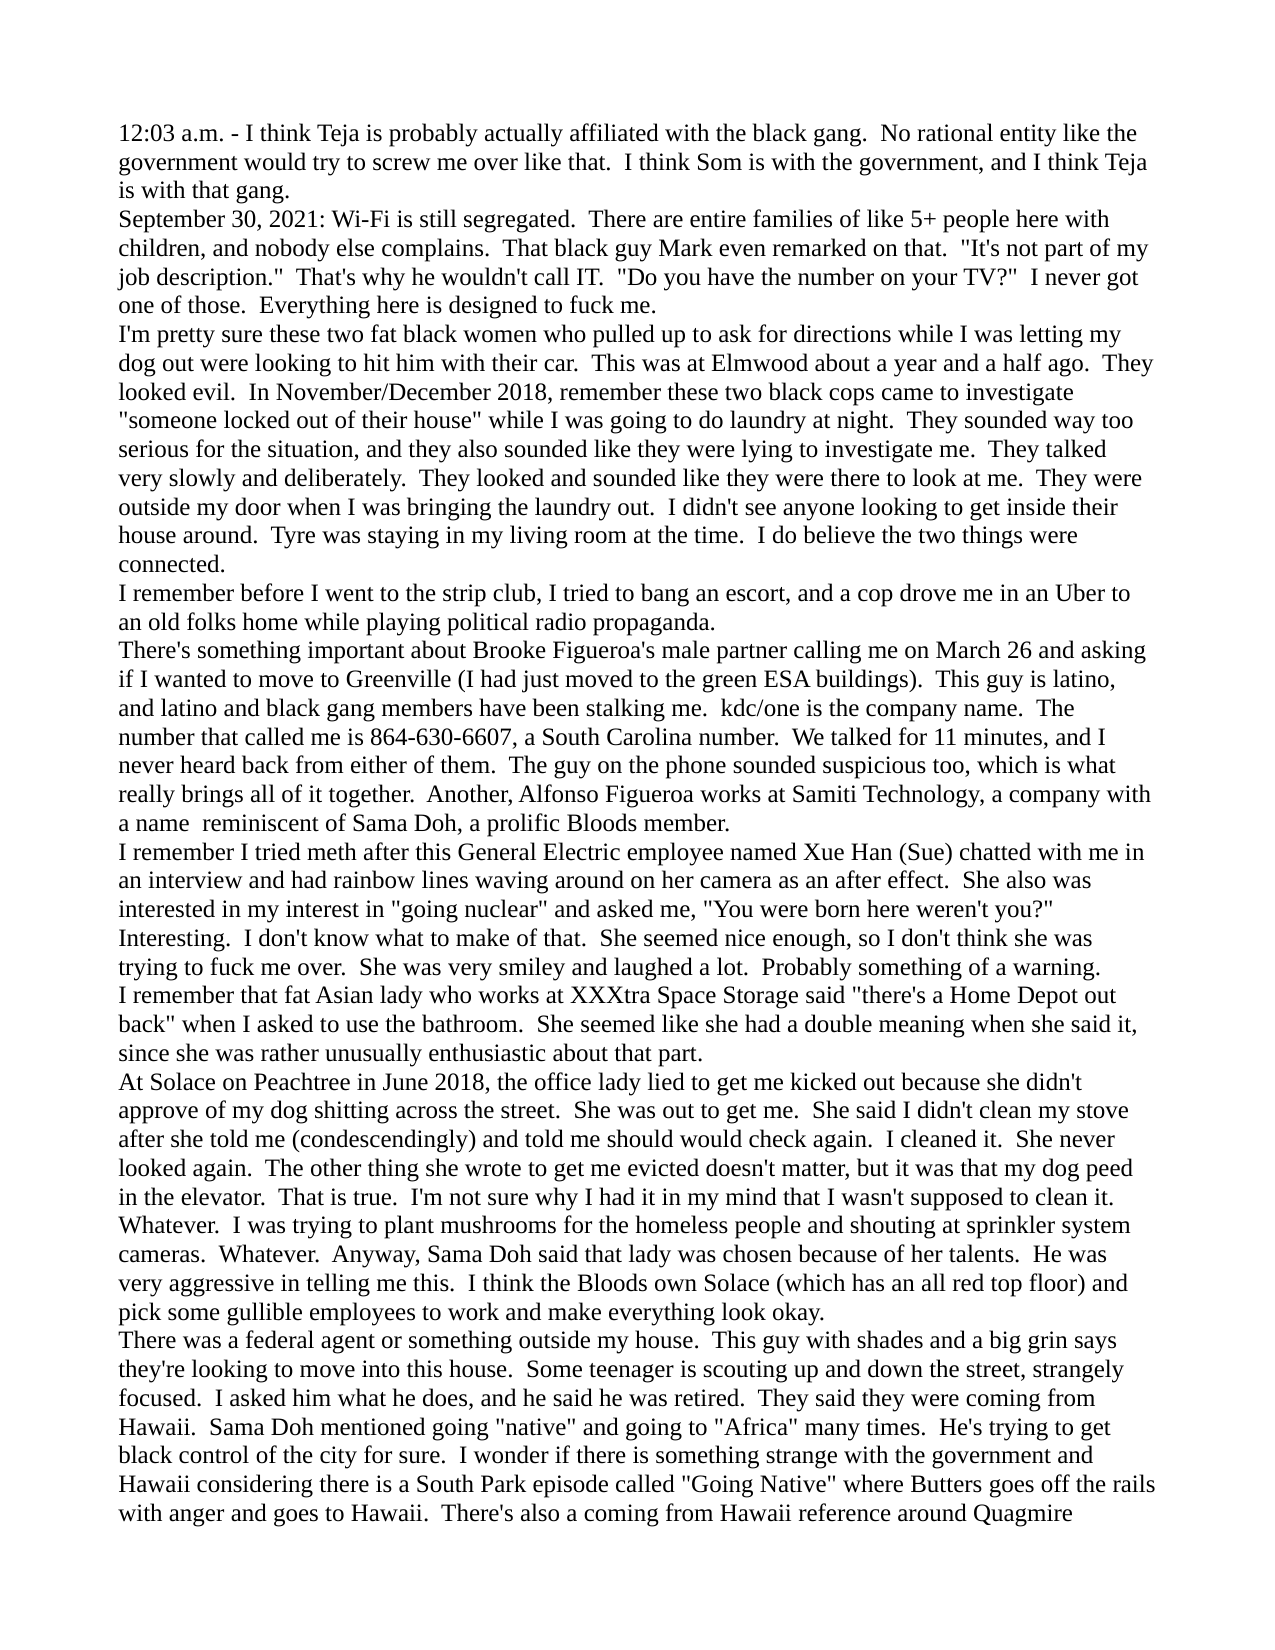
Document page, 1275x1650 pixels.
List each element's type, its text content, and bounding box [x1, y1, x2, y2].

text 12:03 a.m. - I think Teja is probably actually affiliated with the black gang. No rational entity like the government would try to screw me over like that. I think Som is with the government, and I think Teja is with that gang. [118, 118, 1157, 204]
text I'm pretty sure these two fat black women who pulled up to ask for directions while I was letting my dog out were looking to hit him with their car. This was at Elmwood about a year and a half ago. They looked evil. In November/December 2018, remember these two black cops came to investigate "someone locked out of their house" while I was going to do laundry at night. They sounded way too serious for the situation, and they also sounded like they were lying to investigate me. They talked very slowly and deliberately. They looked and sounded like they were there to look at me. They were outside my door when I was bringing the laundry out. I didn't see anyone looking to get inside their house around. Tyre was staying in my living room at the time. I do believe the two things were connected. [118, 319, 1157, 578]
text There's something important about Brooke Figueroa's male partner calling me on March 26 and asking if I wanted to move to Greenville (I had just moved to the green ESA buildings). This guy is latino, and latino and black gang members have been stalking me. kdc/one is the company name. The number that called me is 864-630-6607, a South Carolina number. We talked for 11 minutes, and I never heard back from either of them. The guy on the phone sounded suspicious too, which is what really brings all of it together. Another, Alfonso Figueroa works at Samiti Technology, a company with a name reminiscent of Sama Doh, a prolific Bloods member. [118, 636, 1157, 837]
text There was a federal agent or something outside my house. This guy with shades and a big grin says they're looking to move into this house. Some teenager is scouting up and down the street, strangely focused. I asked him what he does, and he said he was retired. They said they were coming from Hawaii. Sama Doh mentioned going "native" and going to "Africa" many times. He's trying to get black control of the city for sure. I wonder if there is something strange with the government and Hawaii considering there is a South Park episode called "Going Native" where Butters goes off the rails with anger and goes to Hawaii. There's also a coming from Hawaii reference around Quagmire [118, 1326, 1157, 1527]
text At Solace on Peachtree in June 2018, the office lady lied to get me kicked out because she didn't approve of my dog shitting across the street. She was out to get me. She said I didn't clean my stove after she told me (condescendingly) and told me should would check again. I cleaned it. She never looked again. The other thing she wrote to get me evicted doesn't matter, but it was that my dog peed in the elevator. That is true. I'm not sure why I had it in my mind that I wasn't supposed to clean it. Whatever. I was trying to plant mushrooms for the homeless people and shouting at sprinkler system cameras. Whatever. Anyway, Sama Doh said that lady was chosen because of her talents. He was very aggressive in telling me this. I think the Bloods own Solace (which has an all red top floor) and pick some gullible employees to work and make everything look okay. [118, 1067, 1157, 1326]
text I remember before I went to the strip club, I tried to bang an escort, and a cop drove me in an Uber to an old folks home while playing political radio propaganda. [118, 578, 1157, 636]
text I remember that fat Asian lady who works at XXXtra Space Storage said "there's a Home Depot out back" when I asked to use the bathroom. She seemed like she had a double meaning when she said it, since she was rather unusually enthusiastic about that part. [118, 981, 1157, 1067]
text September 30, 2021: Wi-Fi is still segregated. There are entire families of like 5+ people here with children, and nobody else complains. That black guy Mark even remarked on that. "It's not part of my job description." That's why he wouldn't call IT. "Do you have the number on your TV?" I never got one of those. Everything here is designed to fuck me. [118, 204, 1157, 319]
text I remember I tried meth after this General Electric employee named Xue Han (Sue) chatted with me in an interview and had rainbow lines waving around on her camera as an after effect. She also was interested in my interest in "going nuclear" and asked me, "You were born here weren't you?" Interesting. I don't know what to make of that. She seemed nice enough, so I don't think she was trying to fuck me over. She was very smiley and laughed a lot. Probably something of a warning. [118, 837, 1157, 981]
